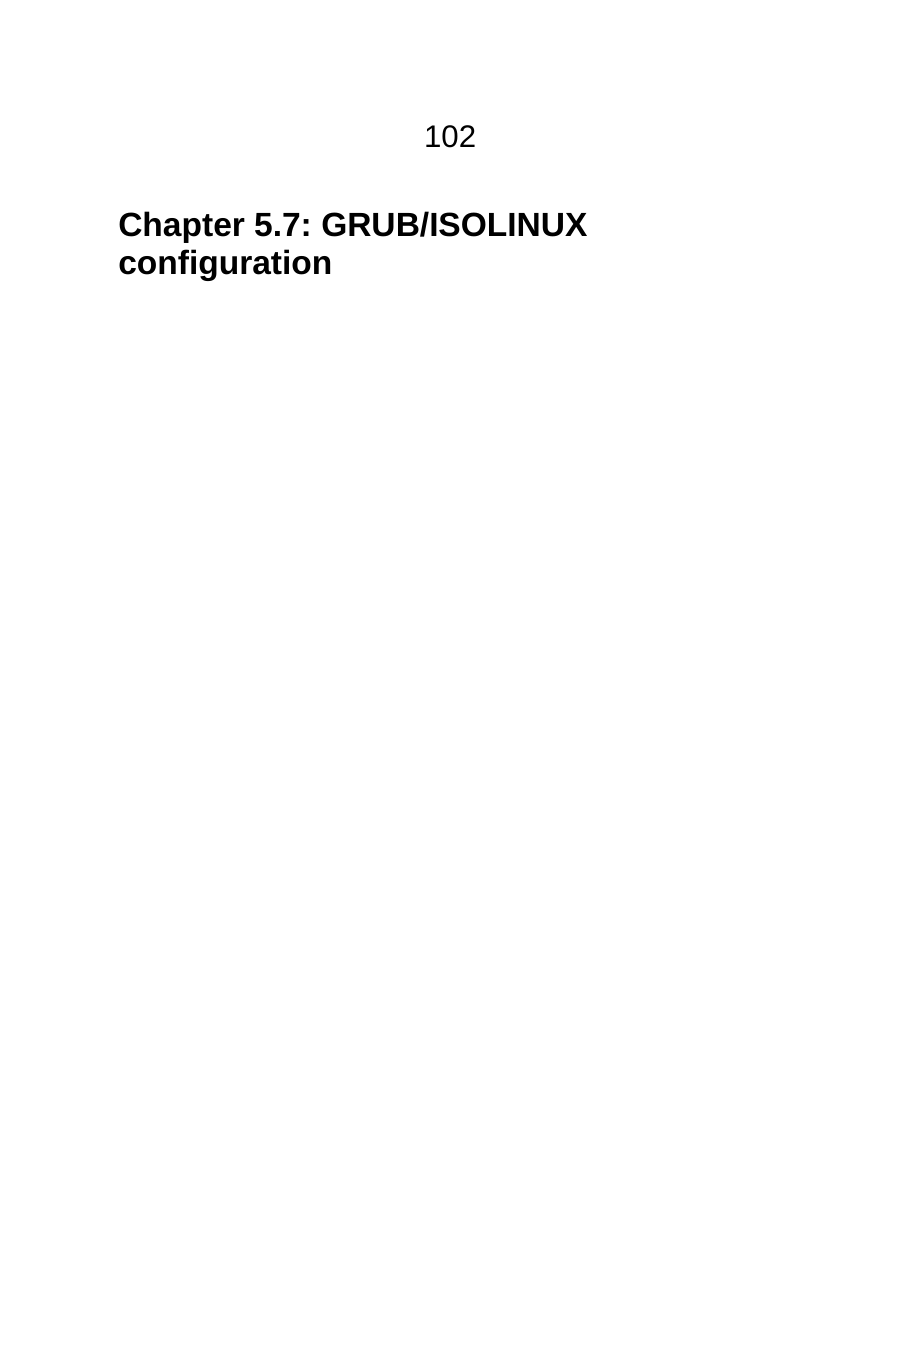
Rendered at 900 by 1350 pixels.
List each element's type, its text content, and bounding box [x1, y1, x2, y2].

subtitle Chapter 5.7: GRUB/ISOLINUX configuration [118, 204, 782, 282]
